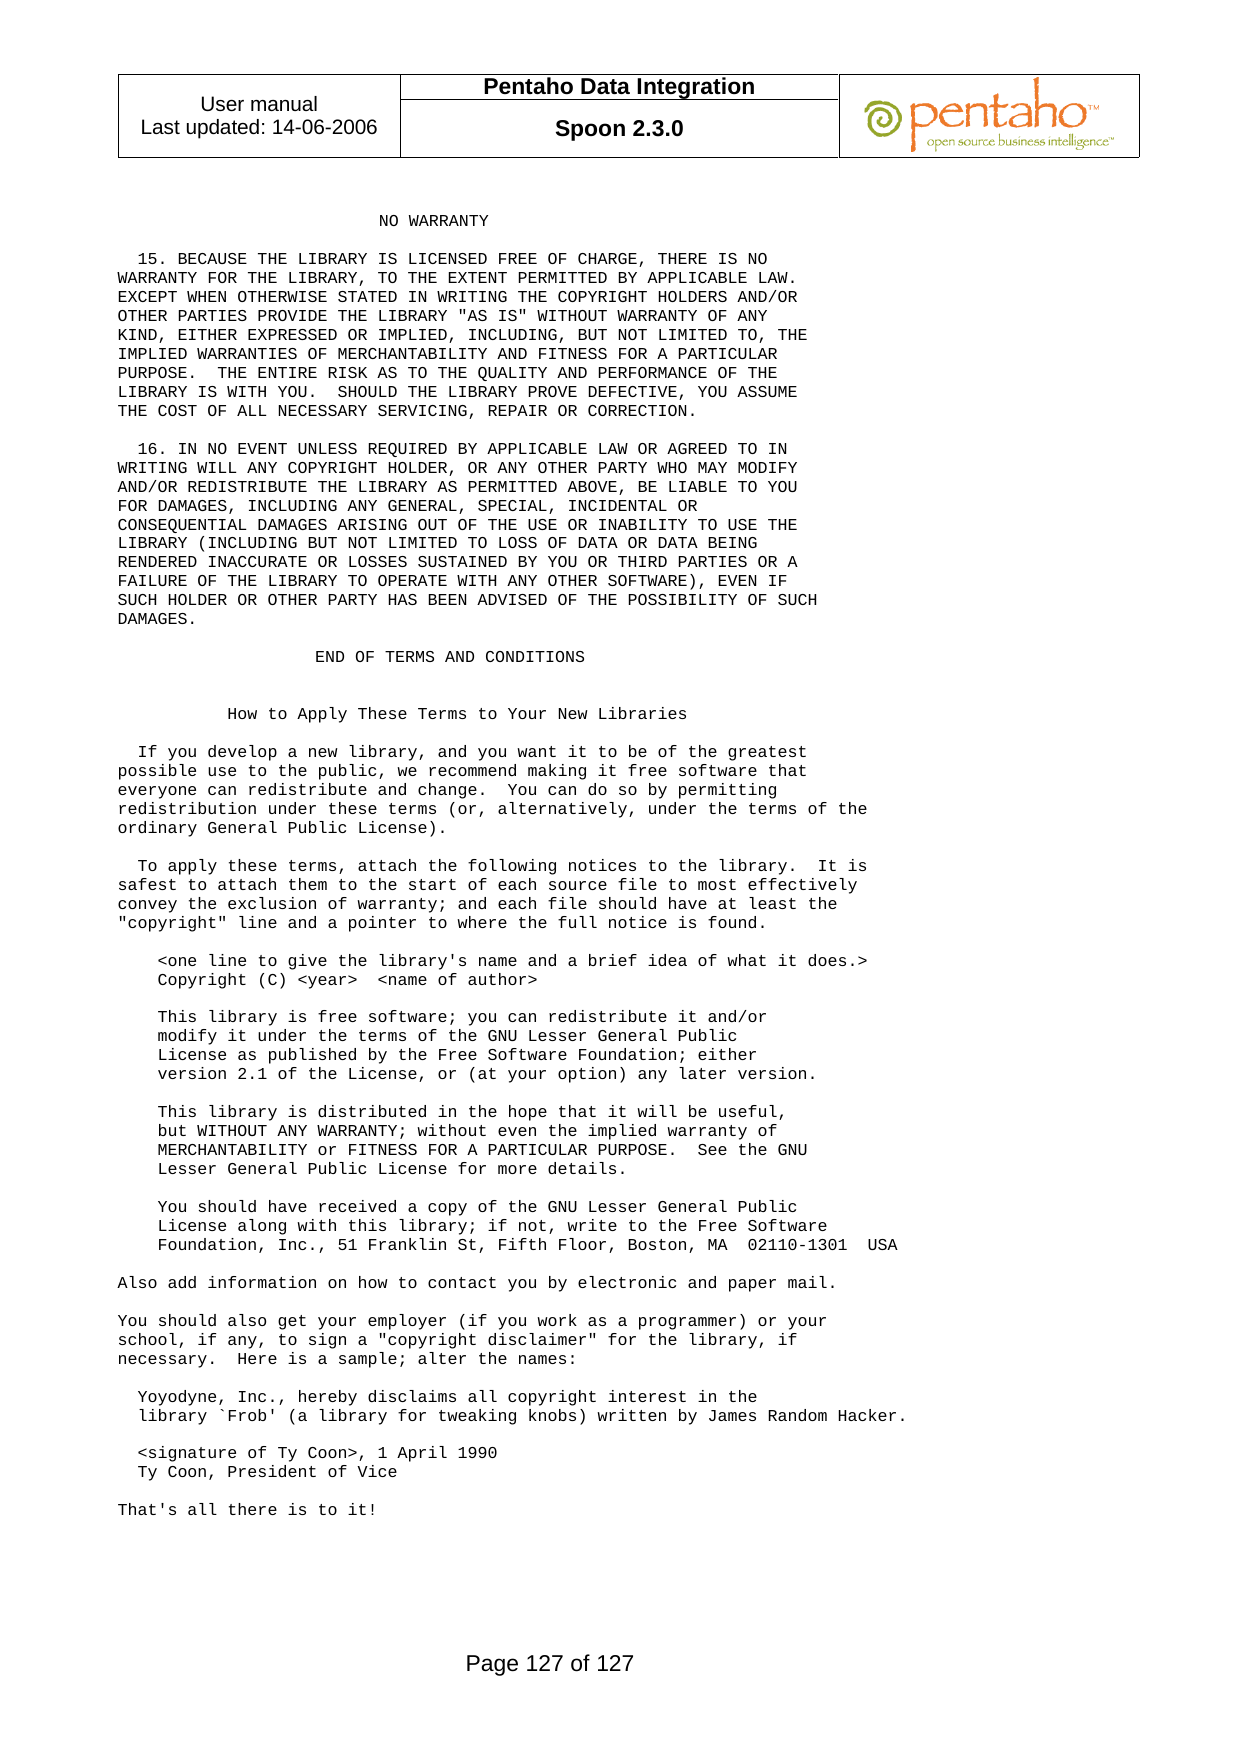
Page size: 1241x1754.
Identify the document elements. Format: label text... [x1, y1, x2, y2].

text How to Apply These Terms to Your New Libraries If you develop a new library, and you want it to be of the greatest possible use to the public, we recommend making it free software that everyone can redistribute and change. You can do so by permitting redistribution under these terms (or, alternatively, under the terms of the ordinary General Public License). To apply these terms, attach the following notices to the library. It is safest to attach them to the start of each source file to most effectively convey the exclusion of warranty; and each file should have at least the "copyright" line and a pointer to where the full notice is found. <one line to give the library's name and a brief idea of what it does.> Copyright (C) <year> <name of author> This library is free software; you can redistribute it and/or modify it under the terms of the GNU Lesser General Public License as published by the Free Software Foundation; either version 2.1 of the License, or (at your option) any later version. This library is distributed in the hope that it will be useful, but WITHOUT ANY WARRANTY; without even the implied warranty of MERCHANTABILITY or FITNESS FOR A PARTICULAR PURPOSE. See the GNU Lesser General Public License for more details. You should have received a copy of the GNU Lesser General Public License along with this library; if not, write to the Free Software Foundation, Inc., 51 Franklin St, Fifth Floor, Boston, MA 02110-1301 USA Also add information on how to contact you by electronic and paper mail. You should also get your employer (if you work as a programmer) or your school, if any, to sign a "copyright disclaimer" for the library, if necessary. Here is a sample; alter the names: Yoyodyne, Inc., hereby disclaims all copyright interest in the library `Frob' (a library for tweaking knobs) written by James Random Hacker. <signature of Ty Coon>, 1 April 1990 Ty Coon, President of Vice That's all there is to it! [117, 668, 1137, 1597]
text NO WARRANTY 15. BECAUSE THE LIBRARY IS LICENSED FREE OF CHARGE, THERE IS NO WARRANTY FOR THE LIBRARY, TO THE EXTENT PERMITTED BY APPLICABLE LAW. EXCEPT WHEN OTHERWISE STATED IN WRITING THE COPYRIGHT HOLDERS AND/OR OTHER PARTIES PROVIDE THE LIBRARY "AS IS" WITHOUT WARRANTY OF ANY KIND, EITHER EXPRESSED OR IMPLIED, INCLUDING, BUT NOT LIMITED TO, THE IMPLIED WARRANTIES OF MERCHANTABILITY AND FITNESS FOR A PARTICULAR PURPOSE. THE ENTIRE RISK AS TO THE QUALITY AND PERFORMANCE OF THE LIBRARY IS WITH YOU. SHOULD THE LIBRARY PROVE DEFECTIVE, YOU ASSUME THE COST OF ALL NECESSARY SERVICING, REPAIR OR CORRECTION. 16. IN NO EVENT UNLESS REQUIRED BY APPLICABLE LAW OR AGREED TO IN WRITING WILL ANY COPYRIGHT HOLDER, OR ANY OTHER PARTY WHO MAY MODIFY AND/OR REDISTRIBUTE THE LIBRARY AS PERMITTED ABOVE, BE LIABLE TO YOU FOR DAMAGES, INCLUDING ANY GENERAL, SPECIAL, INCIDENTAL OR CONSEQUENTIAL DAMAGES ARISING OUT OF THE USE OR INABILITY TO USE THE LIBRARY (INCLUDING BUT NOT LIMITED TO LOSS OF DATA OR DATA BEING RENDERED INACCURATE OR LOSSES SUSTAINED BY YOU OR THIRD PARTIES OR A FAILURE OF THE LIBRARY TO OPERATE WITH ANY OTHER SOFTWARE), EVEN IF SUCH HOLDER OR OTHER PARTY HAS BEEN ADVISED OF THE POSSIBILITY OF SUCH DAMAGES. END OF TERMS AND CONDITIONS [117, 213, 1137, 668]
